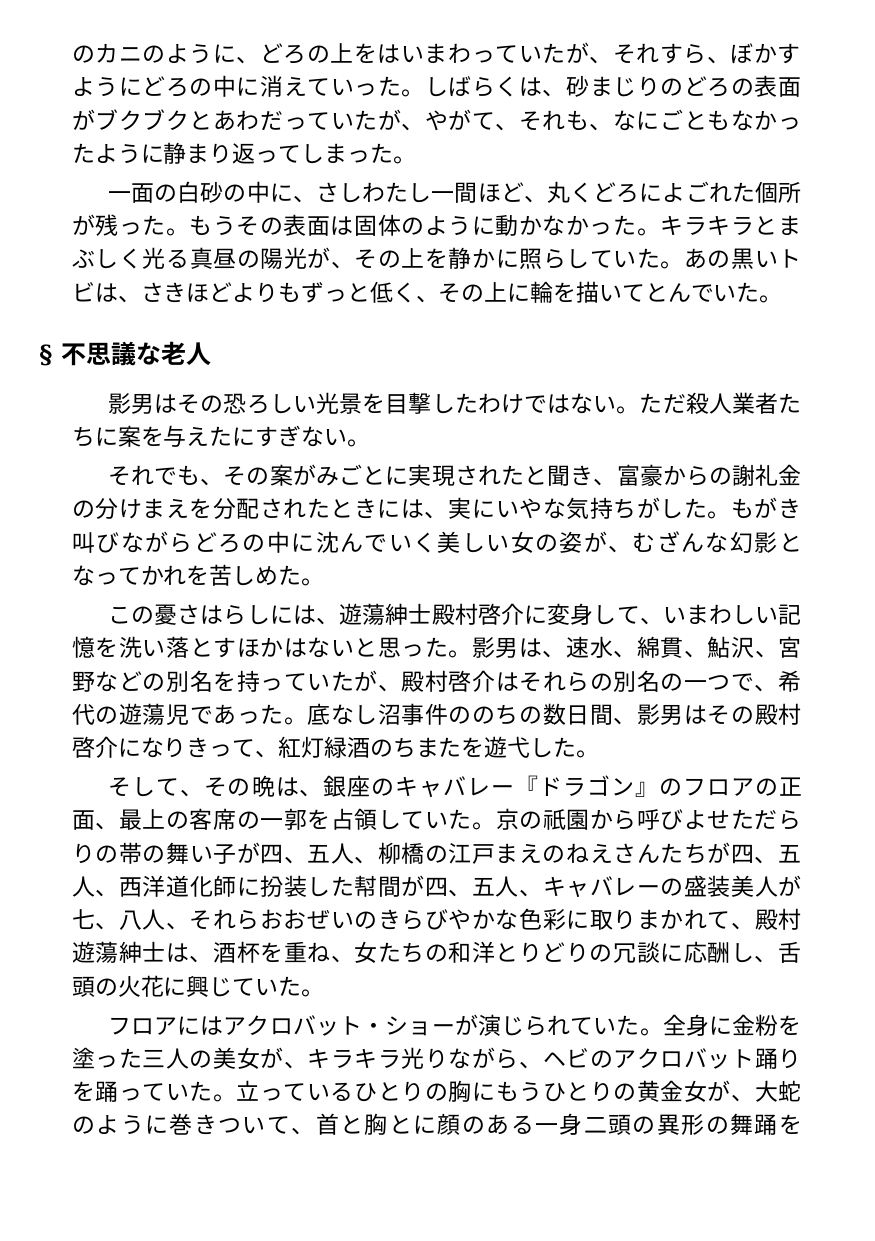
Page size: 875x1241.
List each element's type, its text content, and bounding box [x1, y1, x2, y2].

subtitle § 不思議な老人 [36, 331, 838, 374]
text フロアにはアクロバット・ショーが演じられていた。全身に金粉を塗った三人の美女が、キラキラ光りながら、ヘビのアクロバット踊りを踊っていた。立っているひとりの胸にもうひとりの黄金女が、大蛇のように巻きついて、首と胸とに顔のある一身二頭の異形の舞踊を [72, 1007, 802, 1140]
text のカニのように、どろの上をはいまわっていたが、それすら、ぼかすようにどろの中に消えていった。しばらくは、砂まじりのどろの表面がブクブクとあわだっていたが、やがて、それも、なにごともなかったように静まり返ってしまった。 [72, 36, 802, 169]
text そして、その晩は、銀座のキャバレー『ドラゴン』のフロアの正面、最上の客席の一郭を占領していた。京の祇園から呼びよせただらりの帯の舞い子が四、五人、柳橋の江戸まえのねえさんたちが四、五人、西洋道化師に扮装した幇間が四、五人、キャバレーの盛装美人が七、八人、それらおおぜいのきらびやかな色彩に取りまかれて、殿村遊蕩紳士は、酒杯を重ね、女たちの和洋とりどりの冗談に応酬し、舌頭の火花に興じていた。 [72, 769, 802, 1002]
text それでも、その案がみごとに実現されたと聞き、富豪からの謝礼金の分けまえを分配されたときには、実にいやな気持ちがした。もがき叫びながらどろの中に沈んでいく美しい女の姿が、むざんな幻影となってかれを苦しめた。 [72, 458, 802, 591]
text この憂さはらしには、遊蕩紳士殿村啓介に変身して、いまわしい記憶を洗い落とすほかはないと思った。影男は、速水、綿貫、鮎沢、宮野などの別名を持っていたが、殿村啓介はそれらの別名の一つで、希代の遊蕩児であった。底なし沼事件ののちの数日間、影男はその殿村啓介になりきって、紅灯緑酒のちまたを遊弋した。 [72, 597, 802, 763]
text 一面の白砂の中に、さしわたし一間ほど、丸くどろによごれた個所が残った。もうその表面は固体のように動かなかった。キラキラとまぶしく光る真昼の陽光が、その上を静かに照らしていた。あの黒いトビは、さきほどよりもずっと低く、その上に輪を描いてとんでいた。 [72, 175, 802, 308]
text 影男はその恐ろしい光景を目撃したわけではない。ただ殺人業者たちに案を与えたにすぎない。 [72, 386, 802, 452]
